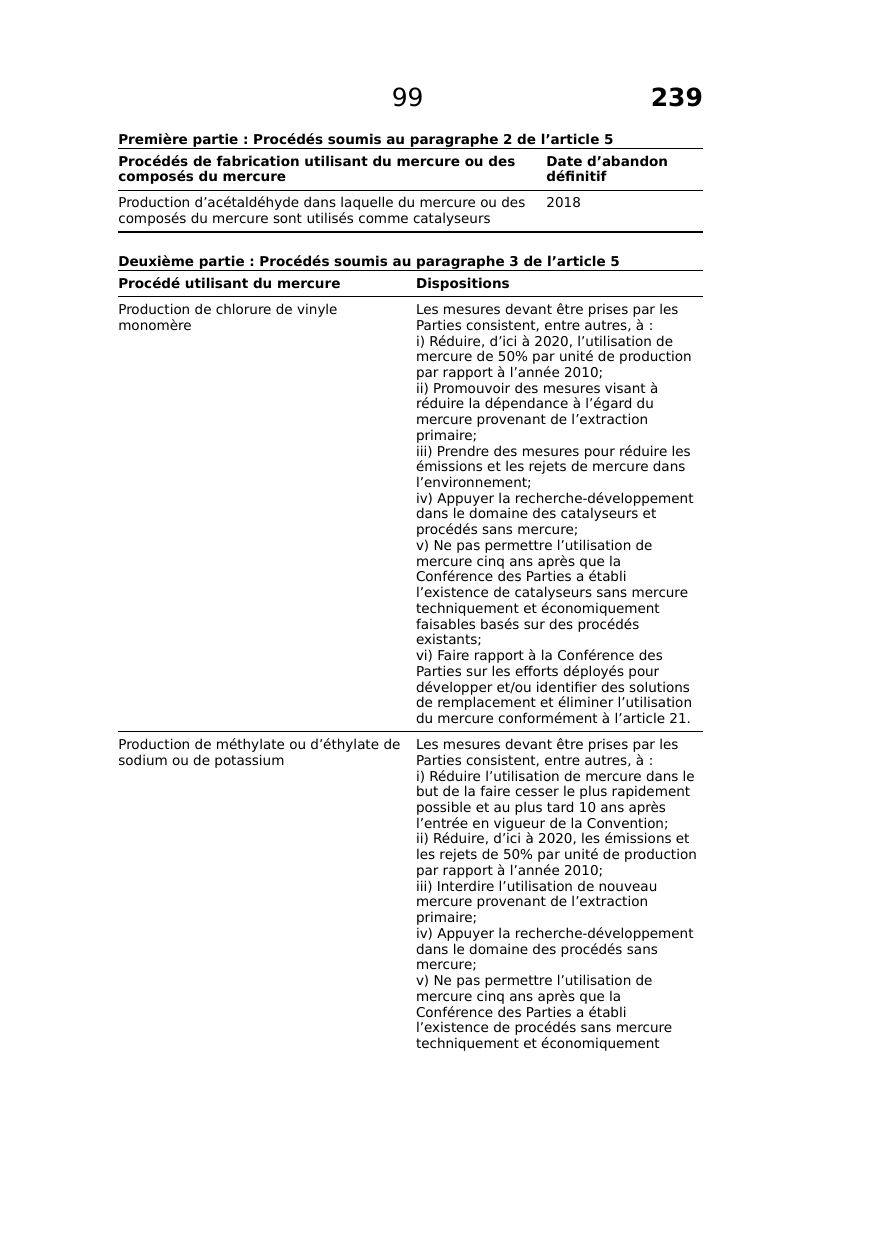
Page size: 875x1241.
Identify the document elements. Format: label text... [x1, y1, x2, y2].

table_cell [118, 879, 410, 926]
table_cell Production de méthylate ou d’éthylate de sodium ou de potassium [118, 732, 410, 768]
table_cell [118, 648, 410, 731]
table_cell Les mesures devant être prises par les Parties consistent, entre autres, à : [410, 297, 703, 333]
table_cell [118, 769, 410, 831]
table_cell ii) Réduire, d’ici à 2020, les émissions et les rejets de 50% par unité de production par rapport à l’année 2010; [410, 831, 703, 878]
table_cell v) Ne pas permettre l’utilisation de mercure cinq ans après que la Conférence des Parties a établi l’existence de procédés sans mercure techniquement et économiquement [410, 973, 703, 1052]
table_cell Procédé utilisant du mercure [118, 271, 410, 296]
table_cell Les mesures devant être prises par les Parties consistent, entre autres, à : [410, 732, 703, 768]
table_cell iv) Appuyer la recherche-développement dans le domaine des catalyseurs et procédés sans mercure; [410, 491, 703, 538]
table_cell i) Réduire, d’ici à 2020, l’utilisation de mercure de 50% par unité de production par rapport à l’année 2010; [410, 333, 703, 381]
table_cell [118, 926, 410, 973]
table_cell iii) Prendre des mesures pour réduire les émissions et les rejets de mercure dans l’environnement; [410, 444, 703, 491]
table_cell vi) Faire rapport à la Conférence des Parties sur les efforts déployés pour développer et/ou identifier des solutions de remplacement et éliminer l’utilisation du mercure conformément à l’article 21. [410, 648, 703, 731]
table_cell ii) Promouvoir des mesures visant à réduire la dépendance à l’égard du mercure provenant de l’extraction primaire; [410, 381, 703, 443]
table_cell [118, 538, 410, 648]
table_cell 2018 [540, 191, 703, 231]
table_cell Dispositions [410, 271, 703, 296]
table_cell Production d’acétaldéhyde dans laquelle du mercure ou des composés du mercure sont utilisés comme catalyseurs [118, 191, 540, 231]
table_cell Date d’abandon définitif [540, 149, 703, 189]
table_cell i) Réduire l’utilisation de mercure dans le but de la faire cesser le plus rapidement possible et au plus tard 10 ans après l’entrée en vigueur de la Convention; [410, 769, 703, 831]
table_header Première partie : Procédés soumis au paragraphe 2 de l’article 5 [118, 132, 703, 148]
table_cell Procédés de fabrication utilisant du mercure ou des composés du mercure [118, 149, 540, 189]
table_cell [118, 333, 410, 381]
table_cell [118, 491, 410, 538]
table_cell [118, 973, 410, 1052]
table_cell [118, 381, 410, 443]
table_cell v) Ne pas permettre l’utilisation de mercure cinq ans après que la Conférence des Parties a établi l’existence de catalyseurs sans mercure techniquement et économiquement faisables basés sur des procédés existants; [410, 538, 703, 648]
table_header Deuxième partie : Procédés soumis au paragraphe 3 de l’article 5 [118, 254, 703, 270]
table_cell iii) Interdire l’utilisation de nouveau mercure provenant de l’extraction primaire; [410, 879, 703, 926]
table_cell [118, 444, 410, 491]
table_cell iv) Appuyer la recherche-développement dans le domaine des procédés sans mercure; [410, 926, 703, 973]
table_cell [118, 831, 410, 878]
table_cell Production de chlorure de vinyle monomère [118, 297, 410, 333]
